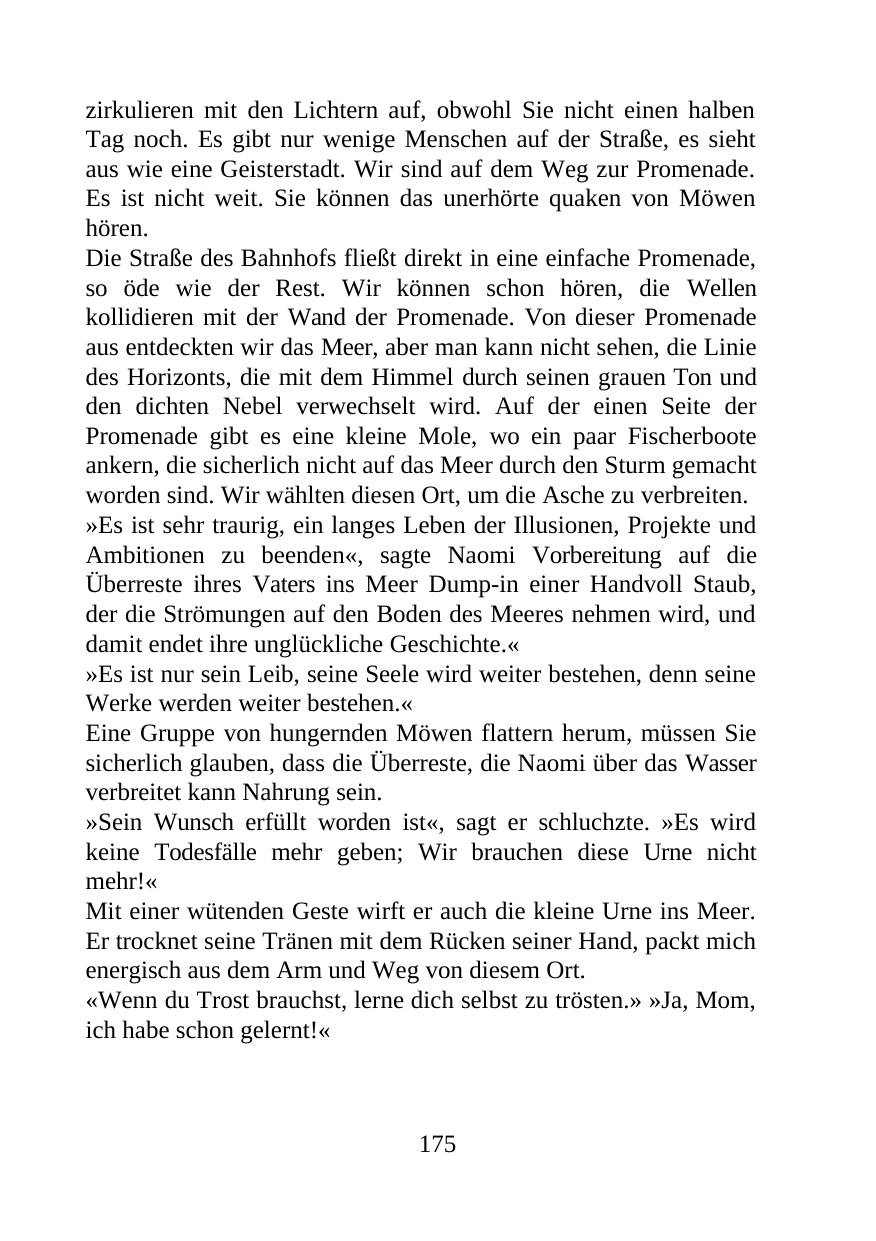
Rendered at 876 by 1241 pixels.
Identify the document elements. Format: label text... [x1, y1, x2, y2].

text Die Straße des Bahnhofs fließt direkt in eine einfache Promenade, so öde wie der Rest. Wir können schon hören, die Wellen kollidieren mit der Wand der Promenade. Von dieser Promenade aus entdeckten wir das Meer, aber man kann nicht sehen, die Linie des Horizonts, die mit dem Himmel durch seinen grauen Ton und den dichten Nebel verwechselt wird. Auf der einen Seite der Promenade gibt es eine kleine Mole, wo ein paar Fischerboote ankern, die sicherlich nicht auf das Meer durch den Sturm gemacht worden sind. Wir wählten diesen Ort, um die Asche zu verbreiten. [85, 243, 757, 509]
text »Es ist sehr traurig, ein langes Leben der Illusionen, Projekte und Ambitionen zu beenden«, sagte Naomi Vorbereitung auf die Überreste ihres Vaters ins Meer Dump-in einer Handvoll Staub, der die Strömungen auf den Boden des Meeres nehmen wird, und damit endet ihre unglückliche Geschichte.« [85, 510, 757, 657]
text Mit einer wütenden Geste wirft er auch die kleine Urne ins Meer. Er trocknet seine Tränen mit dem Rücken seiner Hand, packt mich energisch aus dem Arm und Weg von diesem Ort. [85, 896, 757, 984]
text »Sein Wunsch erfüllt worden ist«, sagt er schluchzte. »Es wird keine Todesfälle mehr geben; Wir brauchen diese Urne nicht mehr!« [85, 807, 757, 895]
text »Es ist nur sein Leib, seine Seele wird weiter bestehen, denn seine Werke werden weiter bestehen.« [85, 659, 757, 717]
text zirkulieren mit den Lichtern auf, obwohl Sie nicht einen halben Tag noch. Es gibt nur wenige Menschen auf der Straße, es sieht aus wie eine Geisterstadt. Wir sind auf dem Weg zur Promenade. Es ist nicht weit. Sie können das unerhörte quaken von Möwen hören. [85, 95, 756, 242]
text Eine Gruppe von hungernden Möwen flattern herum, müssen Sie sicherlich glauben, dass die Überreste, die Naomi über das Wasser verbreitet kann Nahrung sein. [85, 718, 757, 806]
text «Wenn du Trost brauchst, lerne dich selbst zu trösten.» »Ja, Mom, ich habe schon gelernt!« [85, 985, 757, 1044]
